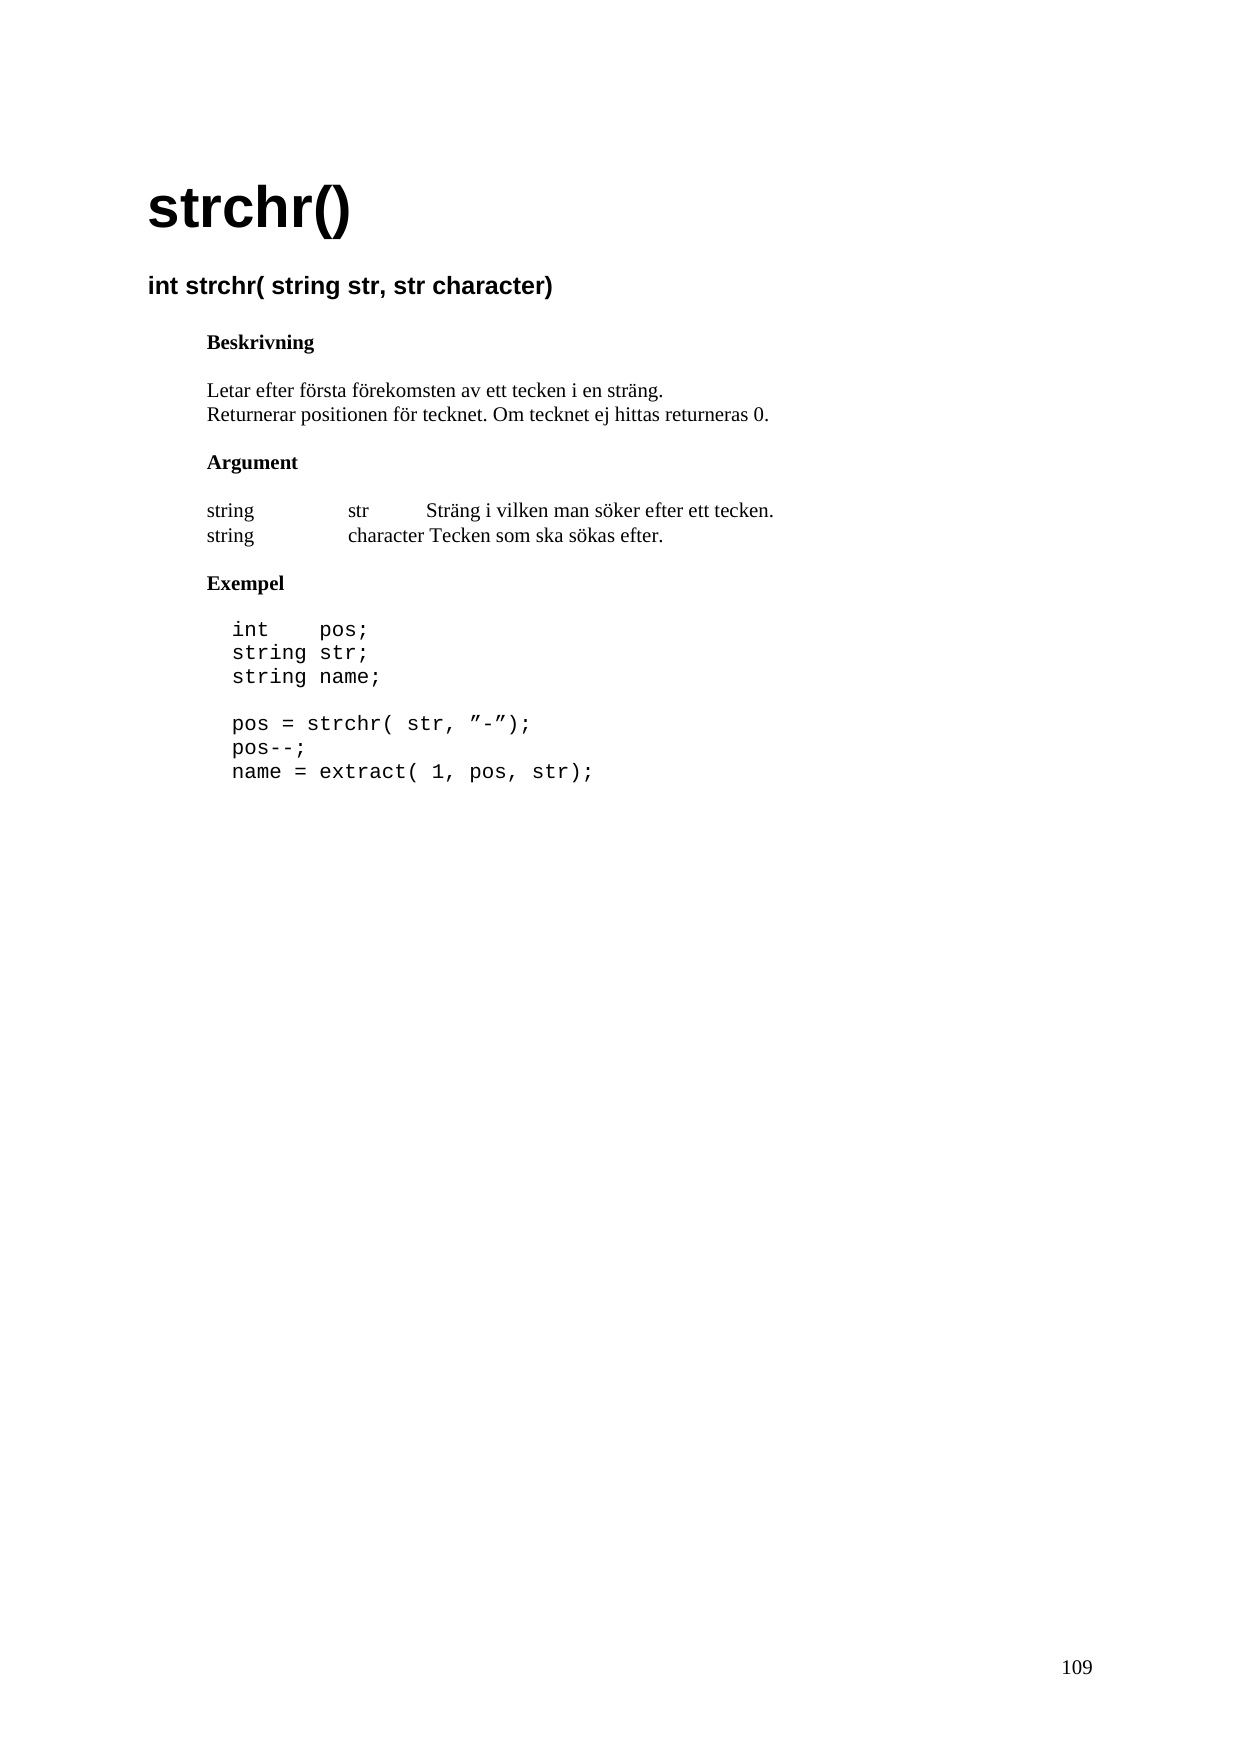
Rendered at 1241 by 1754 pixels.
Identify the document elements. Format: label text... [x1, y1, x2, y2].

text Returnerar positionen för tecknet. Om tecknet ej hittas returneras 0. [207, 402, 1093, 426]
text string character Tecken som ska sökas efter. [207, 522, 1093, 547]
subtitle strchr() [148, 173, 1093, 240]
text string str Sträng i vilken man söker efter ett tecken. [207, 498, 1093, 522]
text Letar efter första förekomsten av ett tecken i en sträng. [207, 378, 1093, 402]
text Beskrivning [207, 330, 1093, 354]
text pos = strchr( str, ”-”); [207, 713, 1093, 737]
text Exempel [207, 571, 1093, 595]
text Argument [207, 450, 1093, 474]
text pos--; [207, 737, 1093, 761]
text string name; [207, 666, 1093, 690]
text name = extract( 1, pos, str); [207, 761, 1093, 784]
subtitle int strchr( string str, str character) [148, 271, 1093, 300]
text string str; [207, 642, 1093, 666]
text int pos; [207, 619, 1093, 642]
